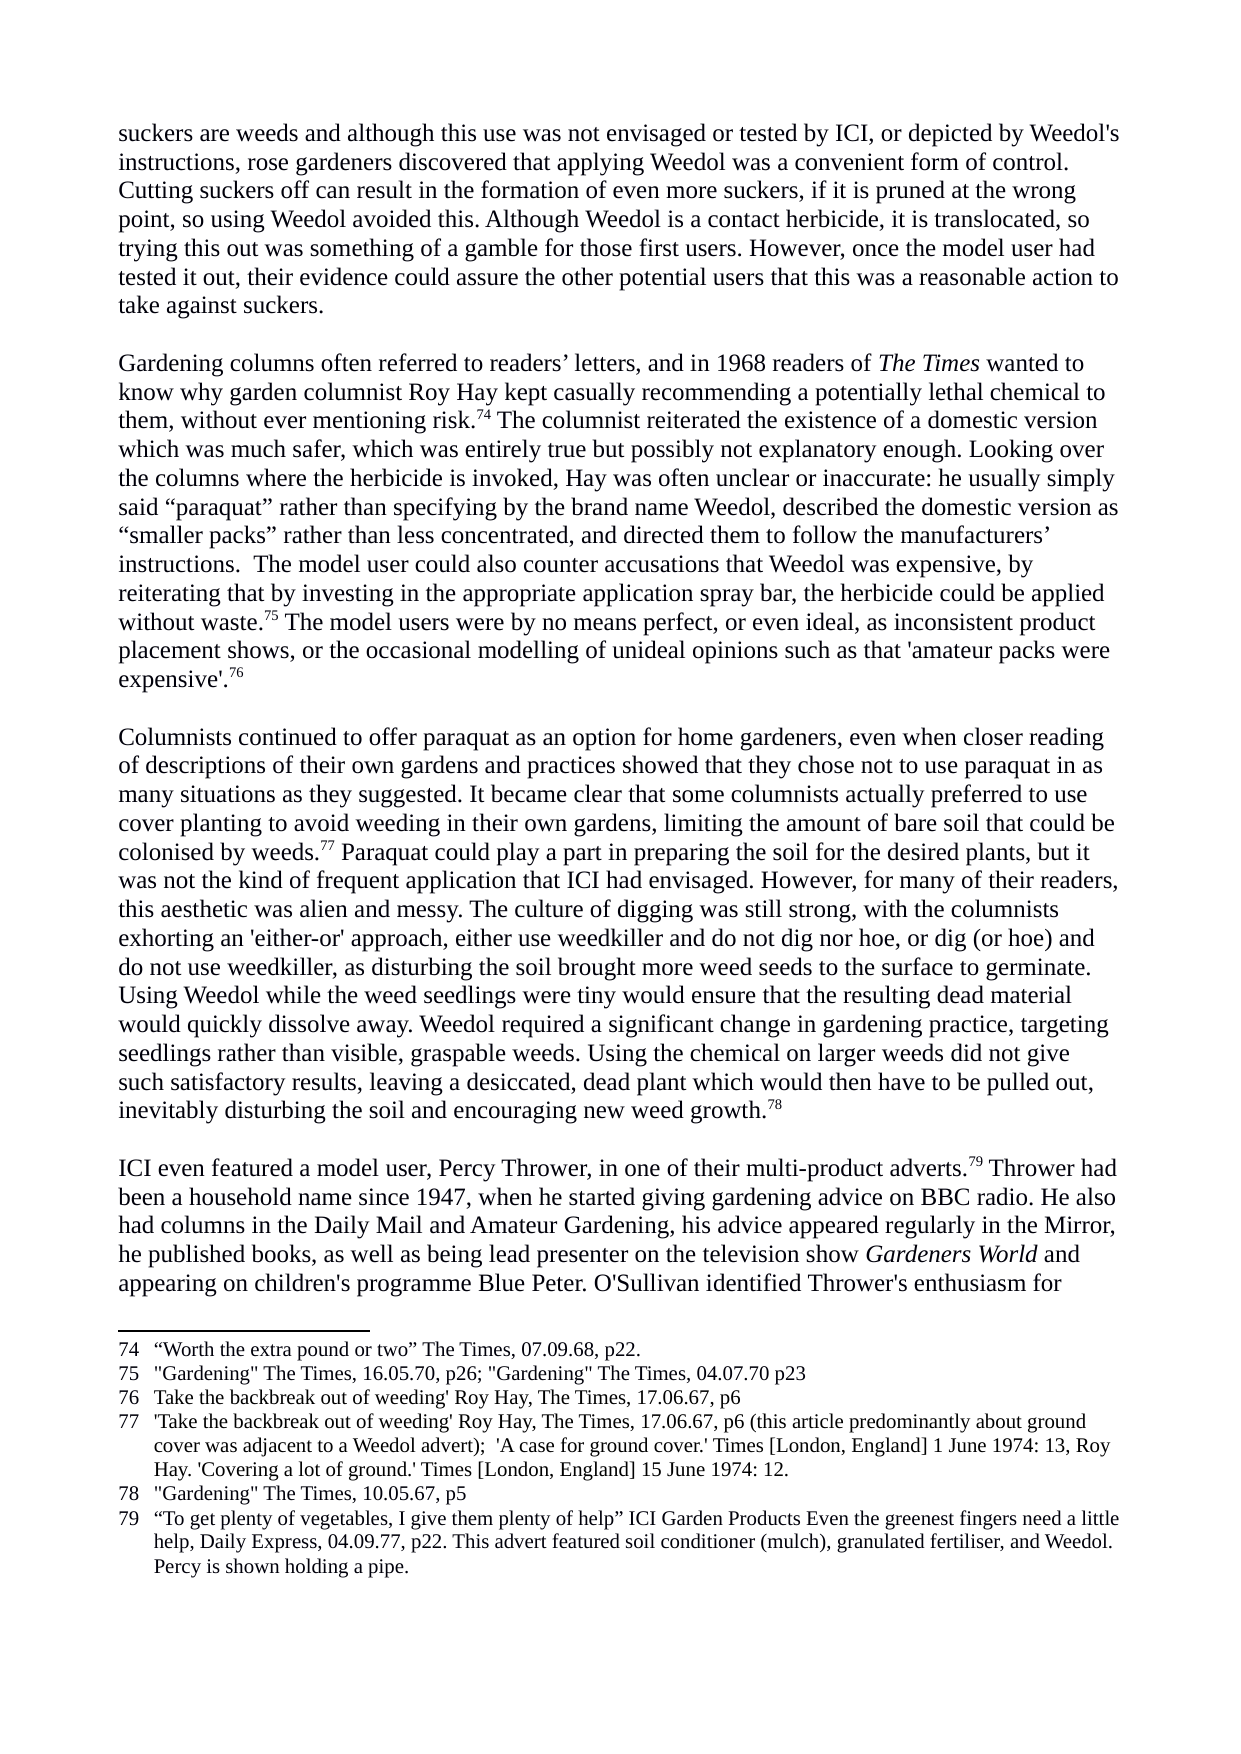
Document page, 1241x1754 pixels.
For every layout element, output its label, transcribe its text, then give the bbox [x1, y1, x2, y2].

text Gardening columns often referred to readers’ letters, and in 1968 readers of The Times wanted to know why garden columnist Roy Hay kept casually recommending a potentially lethal chemical to them, without ever mentioning risk. The columnist reiterated the existence of a domestic version which was much safer, which was entirely true but possibly not explanatory enough. Looking over the columns where the herbicide is invoked, Hay was often unclear or inaccurate: he usually simply said “paraquat” rather than specifying by the brand name Weedol, described the domestic version as “smaller packs” rather than less concentrated, and directed them to follow the manufacturers’ instructions. The model user could also counter accusations that Weedol was expensive, by reiterating that by investing in the appropriate application spray bar, the herbicide could be applied without waste. The model users were by no means perfect, or even ideal, as inconsistent product placement shows, or the occasional modelling of unideal opinions such as that 'amateur packs were expensive'. [118, 348, 1122, 693]
text “Worth the extra pound or two” The Times, 07.09.68, p22. [118, 1337, 1122, 1361]
text suckers are weeds and although this use was not envisaged or tested by ICI, or depicted by Weedol's instructions, rose gardeners discovered that applying Weedol was a convenient form of control. Cutting suckers off can result in the formation of even more suckers, if it is pruned at the wrong point, so using Weedol avoided this. Although Weedol is a contact herbicide, it is translocated, so trying this out was something of a gamble for those first users. However, once the model user had tested it out, their evidence could assure the other potential users that this was a reasonable action to take against suckers. [118, 118, 1122, 319]
text "Gardening" The Times, 16.05.70, p26; "Gardening" The Times, 04.07.70 p23 [118, 1361, 1122, 1385]
text Columnists continued to offer paraquat as an option for home gardeners, even when closer reading of descriptions of their own gardens and practices showed that they chose not to use paraquat in as many situations as they suggested. It became clear that some columnists actually preferred to use cover planting to avoid weeding in their own gardens, limiting the amount of bare soil that could be colonised by weeds. Paraquat could play a part in preparing the soil for the desired plants, but it was not the kind of frequent application that ICI had envisaged. However, for many of their readers, this aesthetic was alien and messy. The culture of digging was still strong, with the columnists exhorting an 'either-or' approach, either use weedkiller and do not dig nor hoe, or dig (or hoe) and do not use weedkiller, as disturbing the soil brought more weed seeds to the surface to germinate. Using Weedol while the weed seedlings were tiny would ensure that the resulting dead material would quickly dissolve away. Weedol required a significant change in gardening practice, targeting seedlings rather than visible, graspable weeds. Using the chemical on larger weeds did not give such satisfactory results, leaving a desiccated, dead plant which would then have to be pulled out, inevitably disturbing the soil and encouraging new weed growth. [118, 722, 1122, 1124]
text "Gardening" The Times, 10.05.67, p5 [118, 1481, 1122, 1505]
text “To get plenty of vegetables, I give them plenty of help” ICI Garden Products Even the greenest fingers need a little help, Daily Express, 04.09.77, p22. This advert featured soil conditioner (mulch), granulated fertiliser, and Weedol. Percy is shown holding a pipe. [118, 1505, 1122, 1578]
text Take the backbreak out of weeding' Roy Hay, The Times, 17.06.67, p6 [118, 1385, 1122, 1409]
text 'Take the backbreak out of weeding' Roy Hay, The Times, 17.06.67, p6 (this article predominantly about ground cover was adjacent to a Weedol advert); 'A case for ground cover.' Times [London, England] 1 June 1974: 13, Roy Hay. 'Covering a lot of ground.' Times [London, England] 15 June 1974: 12. [118, 1409, 1122, 1481]
text ICI even featured a model user, Percy Thrower, in one of their multi-product adverts. Thrower had been a household name since 1947, when he started giving gardening advice on BBC radio. He also had columns in the Daily Mail and Amateur Gardening, his advice appeared regularly in the Mirror, he published books, as well as being lead presenter on the television show Gardeners World and appearing on children's programme Blue Peter. O'Sullivan identified Thrower's enthusiasm for [118, 1153, 1122, 1297]
